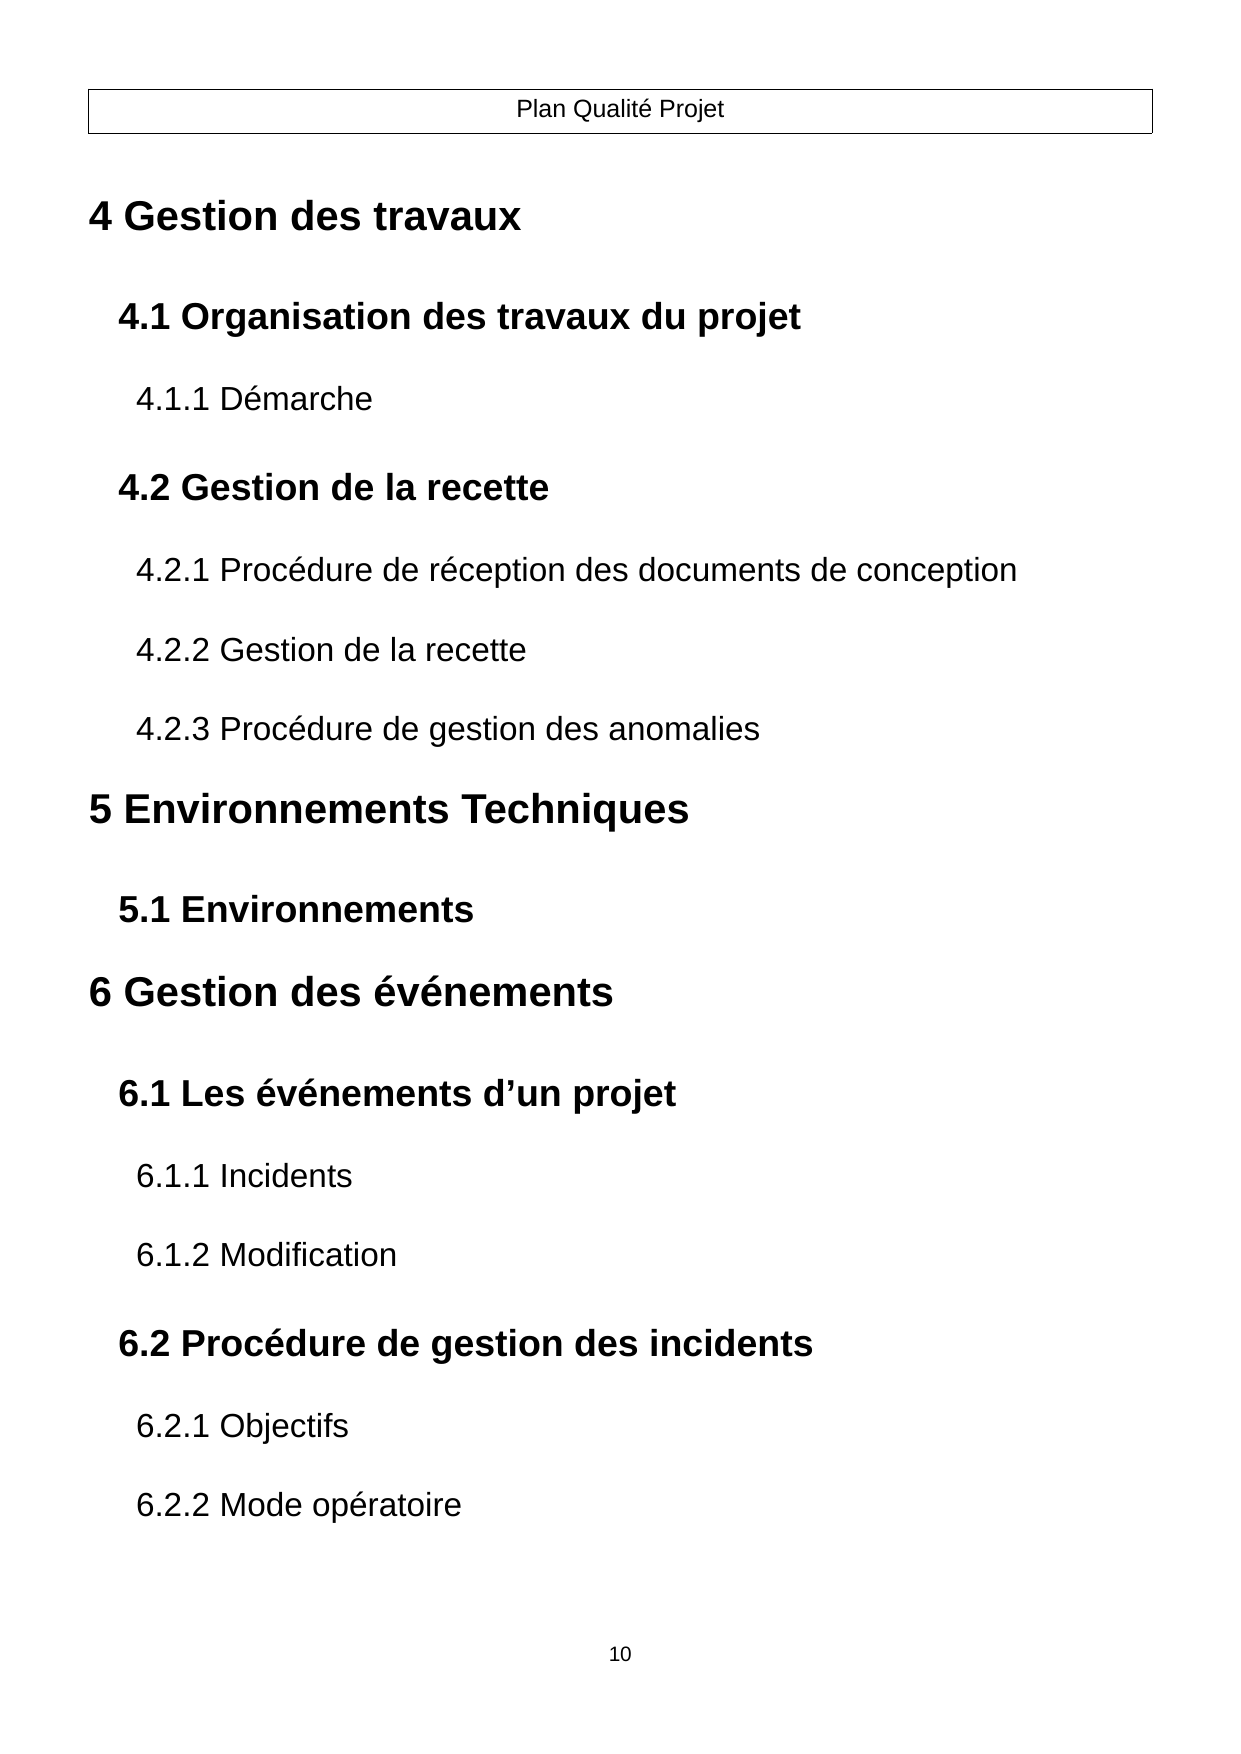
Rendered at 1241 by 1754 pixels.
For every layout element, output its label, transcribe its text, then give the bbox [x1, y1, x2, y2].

subtitle Gestion des travaux [88, 191, 1152, 239]
subtitle Incidents [88, 1156, 1152, 1194]
subtitle Démarche [88, 379, 1152, 418]
subtitle Environnements Techniques [88, 784, 1152, 832]
subtitle Gestion de la recette [88, 465, 1152, 508]
subtitle Gestion de la recette [88, 629, 1152, 668]
subtitle Les événements d’un projet [88, 1071, 1152, 1114]
subtitle Procédure de gestion des incidents [88, 1321, 1152, 1364]
subtitle Modification [88, 1235, 1152, 1274]
subtitle Objectifs [88, 1406, 1152, 1444]
subtitle Gestion des événements [88, 968, 1152, 1016]
subtitle Organisation des travaux du projet [88, 294, 1152, 338]
subtitle Environnements [88, 887, 1152, 930]
subtitle Procédure de réception des documents de conception [88, 550, 1152, 588]
subtitle Mode opératoire [88, 1486, 1152, 1524]
subtitle Procédure de gestion des anomalies [88, 709, 1152, 748]
